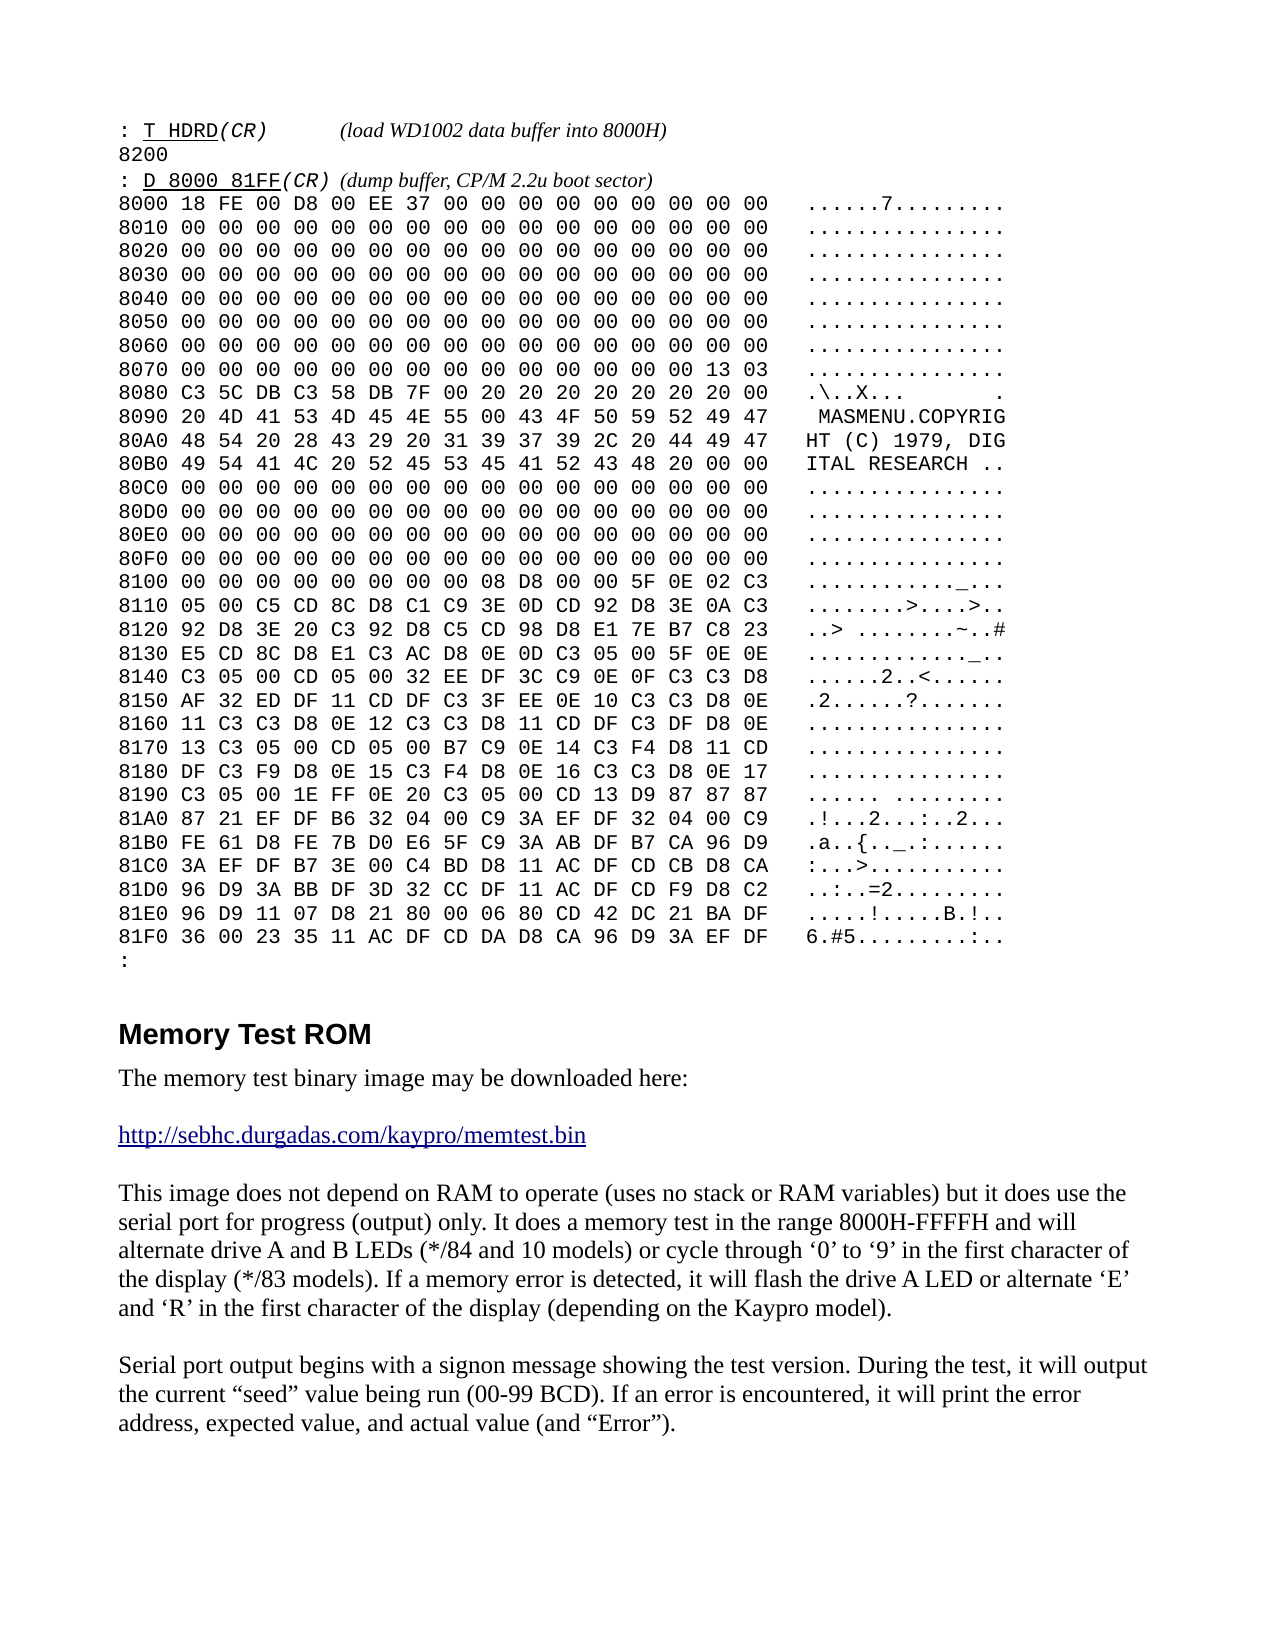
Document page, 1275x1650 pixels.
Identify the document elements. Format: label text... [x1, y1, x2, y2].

text 8050 00 00 00 00 00 00 00 00 00 00 00 00 00 00 00 00 ................ [118, 311, 1157, 335]
text 8000 18 FE 00 D8 00 EE 37 00 00 00 00 00 00 00 00 00 ......7......... [118, 193, 1157, 217]
text 80B0 49 54 41 4C 20 52 45 53 45 41 52 43 48 20 00 00 ITAL RESEARCH .. [118, 453, 1157, 477]
text 8130 E5 CD 8C D8 E1 C3 AC D8 0E 0D C3 05 00 5F 0E 0E ............._.. [118, 642, 1157, 666]
text : D 8000 81FF(CR) (dump buffer, CP/M 2.2u boot sector) [118, 167, 1157, 193]
text 81E0 96 D9 11 07 D8 21 80 00 06 80 CD 42 DC 21 BA DF .....!.....B.!.. [118, 903, 1157, 926]
text 8150 AF 32 ED DF 11 CD DF C3 3F EE 0E 10 C3 C3 D8 0E .2......?....... [118, 690, 1157, 713]
text 8190 C3 05 00 1E FF 0E 20 C3 05 00 CD 13 D9 87 87 87 ...... ......... [118, 784, 1157, 808]
text 81F0 36 00 23 35 11 AC DF CD DA D8 CA 96 D9 3A EF DF 6.#5.........:.. [118, 926, 1157, 950]
text Serial port output begins with a signon message showing the test version. During the test, it will output the current “seed” value being run (00-99 BCD). If an error is encountered, it will print the error address, expected value, and actual value (and “Error”). [118, 1350, 1157, 1437]
text 8200 [118, 144, 1157, 167]
text 81D0 96 D9 3A BB DF 3D 32 CC DF 11 AC DF CD F9 D8 C2 ..:..=2......... [118, 879, 1157, 903]
text The memory test binary image may be downloaded here: [118, 1063, 1157, 1092]
text 81C0 3A EF DF B7 3E 00 C4 BD D8 11 AC DF CD CB D8 CA :...>........... [118, 855, 1157, 879]
text This image does not depend on RAM to operate (uses no stack or RAM variables) but it does use the serial port for progress (output) only. It does a memory test in the range 8000H-FFFFH and will alternate drive A and B LEDs (*/84 and 10 models) or cycle through ‘0’ to ‘9’ in the first character of the display (*/83 models). If a memory error is detected, it will flash the drive A LED or alternate ‘E’ and ‘R’ in the first character of the display (depending on the Kaypro model). [118, 1178, 1157, 1322]
text http://sebhc.durgadas.com/kaypro/memtest.bin [118, 1120, 1157, 1149]
text 8090 20 4D 41 53 4D 45 4E 55 00 43 4F 50 59 52 49 47 MASMENU.COPYRIG [118, 406, 1157, 430]
text 8030 00 00 00 00 00 00 00 00 00 00 00 00 00 00 00 00 ................ [118, 264, 1157, 288]
text 80A0 48 54 20 28 43 29 20 31 39 37 39 2C 20 44 49 47 HT (C) 1979, DIG [118, 430, 1157, 453]
text 8070 00 00 00 00 00 00 00 00 00 00 00 00 00 00 13 03 ................ [118, 359, 1157, 382]
text 80C0 00 00 00 00 00 00 00 00 00 00 00 00 00 00 00 00 ................ [118, 477, 1157, 501]
text 8010 00 00 00 00 00 00 00 00 00 00 00 00 00 00 00 00 ................ [118, 217, 1157, 241]
text 8020 00 00 00 00 00 00 00 00 00 00 00 00 00 00 00 00 ................ [118, 241, 1157, 264]
text : T HDRD(CR) (load WD1002 data buffer into 8000H) [118, 118, 1157, 144]
text 81B0 FE 61 D8 FE 7B D0 E6 5F C9 3A AB DF B7 CA 96 D9 .a..{.._.:...... [118, 832, 1157, 855]
text 8160 11 C3 C3 D8 0E 12 C3 C3 D8 11 CD DF C3 DF D8 0E ................ [118, 713, 1157, 737]
text 8140 C3 05 00 CD 05 00 32 EE DF 3C C9 0E 0F C3 C3 D8 ......2..<...... [118, 666, 1157, 690]
text 8120 92 D8 3E 20 C3 92 D8 C5 CD 98 D8 E1 7E B7 C8 23 ..> ........~..# [118, 619, 1157, 642]
text 8080 C3 5C DB C3 58 DB 7F 00 20 20 20 20 20 20 20 00 .\..X... . [118, 382, 1157, 406]
text 8060 00 00 00 00 00 00 00 00 00 00 00 00 00 00 00 00 ................ [118, 335, 1157, 359]
text 8100 00 00 00 00 00 00 00 00 08 D8 00 00 5F 0E 02 C3 ............_... [118, 572, 1157, 595]
text 80F0 00 00 00 00 00 00 00 00 00 00 00 00 00 00 00 00 ................ [118, 548, 1157, 572]
text 80E0 00 00 00 00 00 00 00 00 00 00 00 00 00 00 00 00 ................ [118, 524, 1157, 548]
text : [118, 950, 1157, 973]
text 8040 00 00 00 00 00 00 00 00 00 00 00 00 00 00 00 00 ................ [118, 288, 1157, 311]
subtitle Memory Test ROM [118, 1017, 1157, 1050]
text 80D0 00 00 00 00 00 00 00 00 00 00 00 00 00 00 00 00 ................ [118, 501, 1157, 524]
text 8110 05 00 C5 CD 8C D8 C1 C9 3E 0D CD 92 D8 3E 0A C3 ........>....>.. [118, 595, 1157, 619]
text 81A0 87 21 EF DF B6 32 04 00 C9 3A EF DF 32 04 00 C9 .!...2...:..2... [118, 808, 1157, 832]
text 8180 DF C3 F9 D8 0E 15 C3 F4 D8 0E 16 C3 C3 D8 0E 17 ................ [118, 761, 1157, 784]
text 8170 13 C3 05 00 CD 05 00 B7 C9 0E 14 C3 F4 D8 11 CD ................ [118, 737, 1157, 761]
